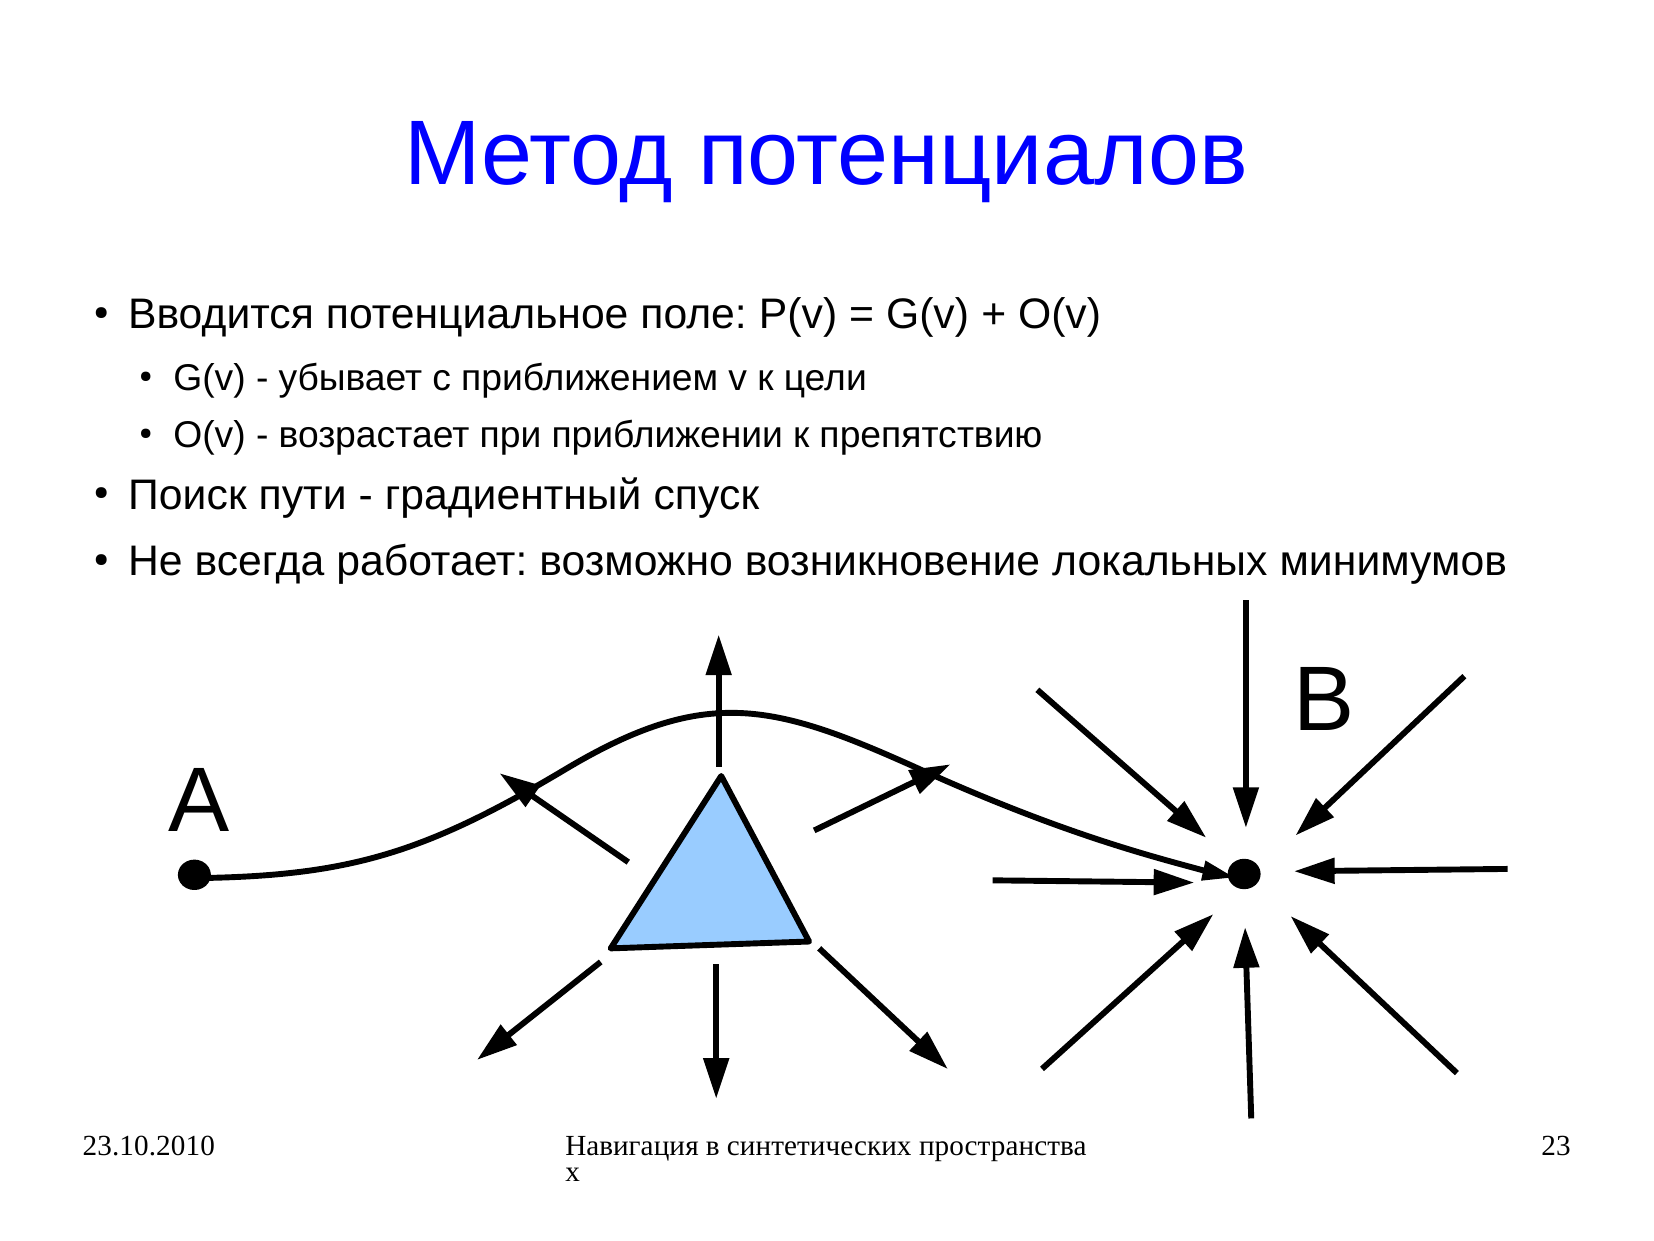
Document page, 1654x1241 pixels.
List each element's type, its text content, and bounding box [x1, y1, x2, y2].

text_box [610, 775, 810, 949]
text_box B [1279, 640, 1415, 758]
title Метод потенциалов [82, 49, 1571, 257]
text_box [1230, 861, 1258, 887]
list Вводится потенциальное поле: P(v) = G(v) + O(v) G(v) - убывает с приближением v к цели O(v) - возрастает при приближении к препятствию Поиск пути - градиентный спуск Не всегда работает: возможно возникновение локальных минимумов [82, 290, 1571, 587]
text_box B [1384, 728, 1415, 758]
text_box A [153, 741, 290, 859]
text_box [180, 862, 208, 888]
